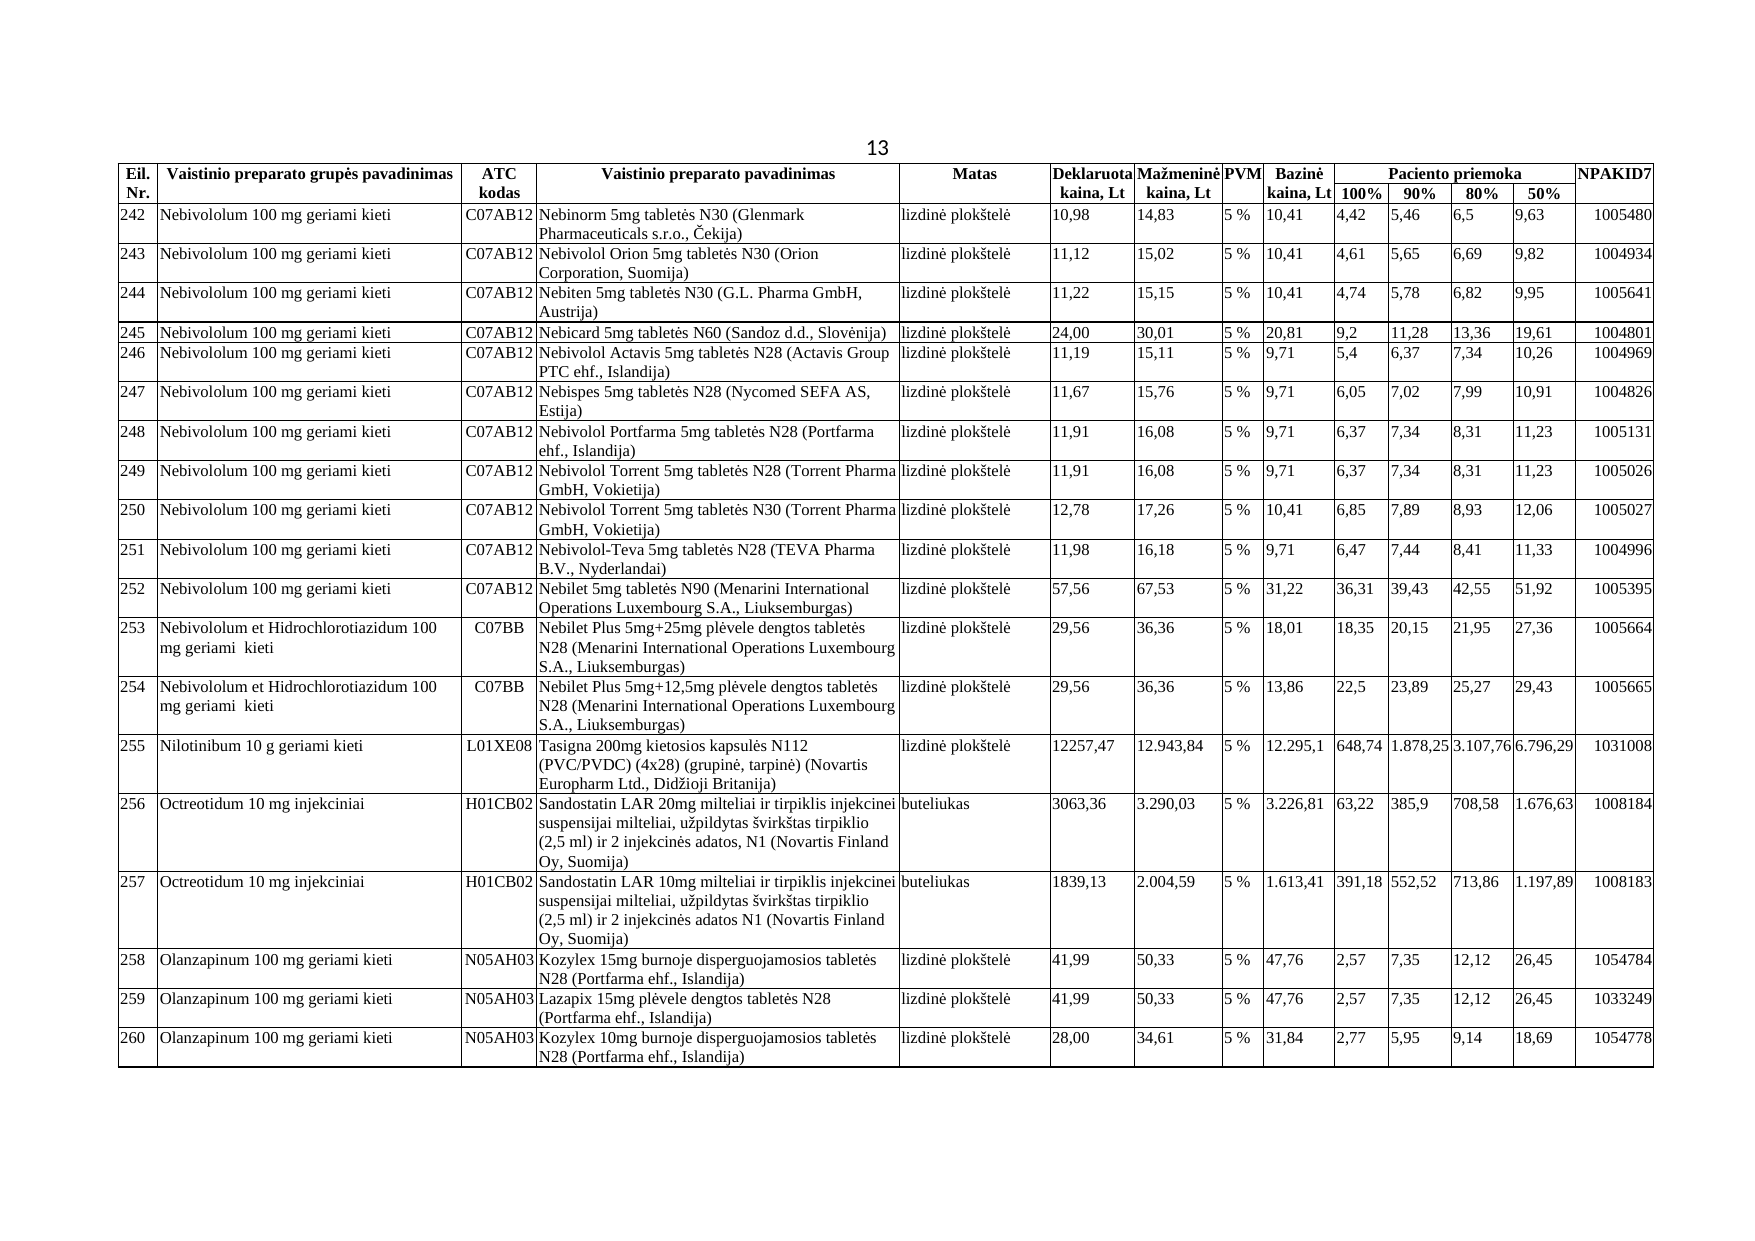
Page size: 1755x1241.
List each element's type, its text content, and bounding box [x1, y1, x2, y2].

table_cell 11,91 [1051, 461, 1134, 499]
table_cell C07AB12 [462, 579, 536, 617]
table_cell 12.295,1 [1264, 735, 1334, 793]
table_cell 27,36 [1514, 618, 1575, 676]
table_cell 258 [119, 949, 157, 988]
table_cell 19,61 [1514, 323, 1575, 342]
table_cell 1839,13 [1051, 872, 1134, 948]
table_cell 7,35 [1389, 949, 1451, 988]
table_cell 5 % [1223, 244, 1263, 282]
table_cell 6,69 [1452, 244, 1513, 282]
table_cell 6.796,29 [1514, 735, 1575, 793]
table_cell 50,33 [1135, 949, 1222, 988]
table_cell 249 [119, 461, 157, 499]
table_cell buteliukas [900, 794, 1050, 871]
table_cell N05AH03 [462, 1028, 536, 1066]
table_cell 18,01 [1264, 618, 1334, 676]
table_cell 244 [119, 283, 157, 321]
table_cell 42,55 [1452, 579, 1513, 617]
table_cell C07BB [462, 618, 536, 676]
table_cell 648,74 [1335, 735, 1388, 793]
table_cell 12,06 [1514, 500, 1575, 538]
table_cell 10,41 [1264, 283, 1334, 321]
table_cell 7,34 [1452, 343, 1513, 381]
table_cell 10,41 [1264, 244, 1334, 282]
table_cell Nebivololum 100 mg geriami kieti [158, 323, 461, 342]
table_cell C07AB12 [462, 421, 536, 460]
table_cell 26,45 [1514, 989, 1575, 1027]
table_cell 10,91 [1514, 382, 1575, 420]
table_cell C07BB [462, 677, 536, 734]
table_cell 9,71 [1264, 461, 1334, 499]
table_cell 251 [119, 540, 157, 578]
table_cell 10,26 [1514, 343, 1575, 381]
table_cell Nebivolol Torrent 5mg tabletės N30 (Torrent Pharma GmbH, Vokietija) [537, 500, 899, 538]
table_cell 6,05 [1335, 382, 1388, 420]
table_cell 5 % [1223, 949, 1263, 988]
table_cell 100% [1335, 184, 1388, 203]
table_cell Octreotidum 10 mg injekciniai [158, 794, 461, 871]
table_cell 36,36 [1135, 677, 1222, 734]
table_cell Nebivolol Orion 5mg tabletės N30 (Orion Corporation, Suomija) [537, 244, 899, 282]
table_cell 7,34 [1389, 421, 1451, 460]
table_cell 248 [119, 421, 157, 460]
table_cell 1031008 [1576, 735, 1653, 793]
table_cell 257 [119, 872, 157, 948]
table_cell 11,67 [1051, 382, 1134, 420]
table_cell Nebivololum 100 mg geriami kieti [158, 343, 461, 381]
table_cell 41,99 [1051, 989, 1134, 1027]
table_cell lizdinė plokštelė [900, 204, 1050, 243]
table_cell 1005027 [1576, 500, 1653, 538]
table_cell 6,47 [1335, 540, 1388, 578]
table_cell 7,02 [1389, 382, 1451, 420]
table_cell 12257,47 [1051, 735, 1134, 793]
table_cell 9,71 [1264, 540, 1334, 578]
table_cell 2,77 [1335, 1028, 1388, 1066]
table_cell 5 % [1223, 461, 1263, 499]
table_cell 6,5 [1452, 204, 1513, 243]
table_cell 10,41 [1264, 500, 1334, 538]
table_cell 14,83 [1135, 204, 1222, 243]
table_cell 6,37 [1335, 421, 1388, 460]
table_cell N05AH03 [462, 989, 536, 1027]
table_cell lizdinė plokštelė [900, 283, 1050, 321]
table_cell 1005131 [1576, 421, 1653, 460]
table_cell Sandostatin LAR 10mg milteliai ir tirpiklis injekcinei suspensijai milteliai, užpildytas švirkštas tirpiklio (2,5 ml) ir 2 injekcinės adatos N1 (Novartis Finland Oy, Suomija) [537, 872, 899, 948]
table_cell 7,44 [1389, 540, 1451, 578]
table_cell 20,81 [1264, 323, 1334, 342]
table_cell L01XE08 [462, 735, 536, 793]
table_cell 4,42 [1335, 204, 1388, 243]
table_cell 11,12 [1051, 244, 1134, 282]
table_header Mažmeninė kaina, Lt [1135, 164, 1222, 203]
table_cell 30,01 [1135, 323, 1222, 342]
table_cell C07AB12 [462, 323, 536, 342]
table_cell Olanzapinum 100 mg geriami kieti [158, 949, 461, 988]
table_cell 5 % [1223, 989, 1263, 1027]
table_cell 13,36 [1452, 323, 1513, 342]
table_cell C07AB12 [462, 204, 536, 243]
table_cell 2,57 [1335, 949, 1388, 988]
table_cell 8,31 [1452, 421, 1513, 460]
table_cell Kozylex 15mg burnoje disperguojamosios tabletės N28 (Portfarma ehf., Islandija) [537, 949, 899, 988]
table_cell Nebilet 5mg tabletės N90 (Menarini International Operations Luxembourg S.A., Liuksemburgas) [537, 579, 899, 617]
table_cell Nebivololum 100 mg geriami kieti [158, 540, 461, 578]
table_cell Nebivolol-Teva 5mg tabletės N28 (TEVA Pharma B.V., Nyderlandai) [537, 540, 899, 578]
table_cell 255 [119, 735, 157, 793]
table_cell 34,61 [1135, 1028, 1222, 1066]
table_cell Sandostatin LAR 20mg milteliai ir tirpiklis injekcinei suspensijai milteliai, užpildytas švirkštas tirpiklio (2,5 ml) ir 2 injekcinės adatos, N1 (Novartis Finland Oy, Suomija) [537, 794, 899, 871]
table_cell C07AB12 [462, 500, 536, 538]
table_cell 253 [119, 618, 157, 676]
table_cell 41,99 [1051, 949, 1134, 988]
table_cell Nebicard 5mg tabletės N60 (Sandoz d.d., Slovėnija) [537, 323, 899, 342]
table_cell 63,22 [1335, 794, 1388, 871]
table_cell 11,98 [1051, 540, 1134, 578]
table_cell 3.107,76 [1452, 735, 1513, 793]
table_cell Nebivololum 100 mg geriami kieti [158, 500, 461, 538]
table_cell 31,22 [1264, 579, 1334, 617]
table_cell 9,71 [1264, 382, 1334, 420]
table_cell H01CB02 [462, 872, 536, 948]
table_cell 6,85 [1335, 500, 1388, 538]
table_cell 1004969 [1576, 343, 1653, 381]
table_cell 36,36 [1135, 618, 1222, 676]
table_cell Nebivololum 100 mg geriami kieti [158, 461, 461, 499]
table_cell 5 % [1223, 735, 1263, 793]
table_cell 57,56 [1051, 579, 1134, 617]
table_header Vaistinio preparato grupės pavadinimas [158, 164, 461, 203]
table_cell 9,14 [1452, 1028, 1513, 1066]
table_cell 26,45 [1514, 949, 1575, 988]
table_cell 28,00 [1051, 1028, 1134, 1066]
table_cell 8,41 [1452, 540, 1513, 578]
table_cell lizdinė plokštelė [900, 421, 1050, 460]
table_cell 5 % [1223, 618, 1263, 676]
table_cell 5,95 [1389, 1028, 1451, 1066]
table_cell 5 % [1223, 500, 1263, 538]
table_cell 713,86 [1452, 872, 1513, 948]
table_cell Olanzapinum 100 mg geriami kieti [158, 1028, 461, 1066]
table_cell 5 % [1223, 204, 1263, 243]
table_cell lizdinė plokštelė [900, 500, 1050, 538]
table_cell 7,99 [1452, 382, 1513, 420]
table_cell N05AH03 [462, 949, 536, 988]
table_cell 1008184 [1576, 794, 1653, 871]
table_cell 9,95 [1514, 283, 1575, 321]
table_cell Nebilet Plus 5mg+12,5mg plėvele dengtos tabletės N28 (Menarini International Operations Luxembourg S.A., Liuksemburgas) [537, 677, 899, 734]
table_cell 15,11 [1135, 343, 1222, 381]
table_cell 18,35 [1335, 618, 1388, 676]
table_cell 9,71 [1264, 421, 1334, 460]
table_cell 9,63 [1514, 204, 1575, 243]
table_cell 51,92 [1514, 579, 1575, 617]
table_cell 12,78 [1051, 500, 1134, 538]
table_cell 7,34 [1389, 461, 1451, 499]
table_cell 4,74 [1335, 283, 1388, 321]
table_cell Nebiten 5mg tabletės N30 (G.L. Pharma GmbH, Austrija) [537, 283, 899, 321]
table_cell 3063,36 [1051, 794, 1134, 871]
table_cell 67,53 [1135, 579, 1222, 617]
table_cell 5 % [1223, 343, 1263, 381]
table_cell 1004801 [1576, 323, 1653, 342]
table_cell 29,56 [1051, 618, 1134, 676]
table_cell 242 [119, 204, 157, 243]
table_cell 21,95 [1452, 618, 1513, 676]
table_cell 5 % [1223, 1028, 1263, 1066]
table_cell 6,37 [1335, 461, 1388, 499]
table_cell 7,89 [1389, 500, 1451, 538]
table_cell 24,00 [1051, 323, 1134, 342]
table_cell lizdinė plokštelė [900, 949, 1050, 988]
table_cell Nebivolol Actavis 5mg tabletės N28 (Actavis Group PTC ehf., Islandija) [537, 343, 899, 381]
table_cell 22,5 [1335, 677, 1388, 734]
table_cell Kozylex 10mg burnoje disperguojamosios tabletės N28 (Portfarma ehf., Islandija) [537, 1028, 899, 1066]
table_cell 391,18 [1335, 872, 1388, 948]
table_cell lizdinė plokštelė [900, 323, 1050, 342]
table_cell 243 [119, 244, 157, 282]
table_cell 5 % [1223, 579, 1263, 617]
table_cell 5 % [1223, 540, 1263, 578]
table_cell 260 [119, 1028, 157, 1066]
table_cell 708,58 [1452, 794, 1513, 871]
table_cell Olanzapinum 100 mg geriami kieti [158, 989, 461, 1027]
table_cell lizdinė plokštelė [900, 735, 1050, 793]
table_header Deklaruota kaina, Lt [1051, 164, 1134, 203]
table_cell 1004934 [1576, 244, 1653, 282]
table_cell 5 % [1223, 677, 1263, 734]
table_cell 39,43 [1389, 579, 1451, 617]
table_cell Nebivololum 100 mg geriami kieti [158, 204, 461, 243]
table_cell 1005395 [1576, 579, 1653, 617]
table_cell Nebispes 5mg tabletės N28 (Nycomed SEFA AS, Estija) [537, 382, 899, 420]
table_cell 23,89 [1389, 677, 1451, 734]
table_header Eil. Nr. [119, 164, 157, 203]
table_cell Nebivolol Portfarma 5mg tabletės N28 (Portfarma ehf., Islandija) [537, 421, 899, 460]
table_cell lizdinė plokštelė [900, 343, 1050, 381]
table_cell 5,46 [1389, 204, 1451, 243]
table_cell 25,27 [1452, 677, 1513, 734]
table_cell 1008183 [1576, 872, 1653, 948]
table_cell 1.676,63 [1514, 794, 1575, 871]
table_cell lizdinė plokštelė [900, 382, 1050, 420]
table_cell 11,28 [1389, 323, 1451, 342]
table_cell 11,19 [1051, 343, 1134, 381]
table_cell 10,98 [1051, 204, 1134, 243]
table_cell 1005665 [1576, 677, 1653, 734]
table_cell Octreotidum 10 mg injekciniai [158, 872, 461, 948]
table_cell Nebivolol Torrent 5mg tabletės N28 (Torrent Pharma GmbH, Vokietija) [537, 461, 899, 499]
table_cell 9,2 [1335, 323, 1388, 342]
table_cell H01CB02 [462, 794, 536, 871]
table_cell 29,43 [1514, 677, 1575, 734]
table_header NPAKID7 [1576, 164, 1653, 203]
table_cell 5 % [1223, 382, 1263, 420]
table_cell 6,37 [1389, 343, 1451, 381]
table_cell Nebilet Plus 5mg+25mg plėvele dengtos tabletės N28 (Menarini International Operations Luxembourg S.A., Liuksemburgas) [537, 618, 899, 676]
table_cell C07AB12 [462, 382, 536, 420]
table_cell 16,08 [1135, 421, 1222, 460]
table_cell 47,76 [1264, 949, 1334, 988]
table_cell 29,56 [1051, 677, 1134, 734]
table_cell Nilotinibum 10 g geriami kieti [158, 735, 461, 793]
table_cell 9,71 [1264, 343, 1334, 381]
table_cell 15,02 [1135, 244, 1222, 282]
table_cell 8,93 [1452, 500, 1513, 538]
table_cell 11,23 [1514, 461, 1575, 499]
table_cell 11,23 [1514, 421, 1575, 460]
table_cell lizdinė plokštelė [900, 677, 1050, 734]
table_cell 247 [119, 382, 157, 420]
table_header Paciento priemoka [1335, 164, 1575, 183]
table_cell 13,86 [1264, 677, 1334, 734]
table_cell 11,22 [1051, 283, 1134, 321]
table_cell 11,91 [1051, 421, 1134, 460]
table_cell 90% [1389, 184, 1451, 203]
table_cell 245 [119, 323, 157, 342]
table_cell Lazapix 15mg plėvele dengtos tabletės N28 (Portfarma ehf., Islandija) [537, 989, 899, 1027]
table_cell Nebivololum et Hidrochlorotiazidum 100 mg geriami kieti [158, 618, 461, 676]
table_cell 1005641 [1576, 283, 1653, 321]
table_cell 1054778 [1576, 1028, 1653, 1066]
table_cell Nebivololum 100 mg geriami kieti [158, 579, 461, 617]
table_cell 31,84 [1264, 1028, 1334, 1066]
table_cell 256 [119, 794, 157, 871]
table_cell 10,41 [1264, 204, 1334, 243]
table_cell C07AB12 [462, 461, 536, 499]
table_header Bazinė kaina, Lt [1264, 164, 1334, 203]
table_header Matas [900, 164, 1050, 203]
table_cell Nebivololum 100 mg geriami kieti [158, 382, 461, 420]
table_cell 5 % [1223, 323, 1263, 342]
table_cell buteliukas [900, 872, 1050, 948]
table_cell Nebivololum 100 mg geriami kieti [158, 244, 461, 282]
table_cell 9,82 [1514, 244, 1575, 282]
table_cell 1.197,89 [1514, 872, 1575, 948]
table_cell 12,12 [1452, 989, 1513, 1027]
table_cell 17,26 [1135, 500, 1222, 538]
table_cell 8,31 [1452, 461, 1513, 499]
table_cell 385,9 [1389, 794, 1451, 871]
table_cell 16,18 [1135, 540, 1222, 578]
table_cell 254 [119, 677, 157, 734]
table_cell lizdinė plokštelė [900, 579, 1050, 617]
table_cell 18,69 [1514, 1028, 1575, 1066]
table_cell 1.878,25 [1389, 735, 1451, 793]
table_cell lizdinė plokštelė [900, 618, 1050, 676]
table_cell Nebivololum et Hidrochlorotiazidum 100 mg geriami kieti [158, 677, 461, 734]
table_header PVM [1223, 164, 1263, 203]
table_header Vaistinio preparato pavadinimas [537, 164, 899, 203]
table_cell 259 [119, 989, 157, 1027]
table_cell 1004826 [1576, 382, 1653, 420]
table_cell 5 % [1223, 794, 1263, 871]
table_cell 252 [119, 579, 157, 617]
table_cell 1054784 [1576, 949, 1653, 988]
table_cell 1033249 [1576, 989, 1653, 1027]
table_cell 1.613,41 [1264, 872, 1334, 948]
table_cell lizdinė plokštelė [900, 1028, 1050, 1066]
table_cell 12,12 [1452, 949, 1513, 988]
table_cell 1005026 [1576, 461, 1653, 499]
table_cell 80% [1452, 184, 1513, 203]
table_cell 5,4 [1335, 343, 1388, 381]
table_cell Nebivololum 100 mg geriami kieti [158, 421, 461, 460]
table_cell 6,82 [1452, 283, 1513, 321]
table_cell 5 % [1223, 283, 1263, 321]
table_cell 552,52 [1389, 872, 1451, 948]
table_cell 50% [1514, 184, 1575, 203]
table_cell 36,31 [1335, 579, 1388, 617]
table_cell 1005480 [1576, 204, 1653, 243]
table_cell 15,76 [1135, 382, 1222, 420]
table_cell 2.004,59 [1135, 872, 1222, 948]
table_cell C07AB12 [462, 244, 536, 282]
table_header ATC kodas [462, 164, 536, 203]
table_cell 5,65 [1389, 244, 1451, 282]
table_cell 5,78 [1389, 283, 1451, 321]
table_cell 15,15 [1135, 283, 1222, 321]
table_cell 3.290,03 [1135, 794, 1222, 871]
table_cell 12.943,84 [1135, 735, 1222, 793]
table_cell 5 % [1223, 421, 1263, 460]
table_cell 11,33 [1514, 540, 1575, 578]
table_cell 1004996 [1576, 540, 1653, 578]
table_cell 246 [119, 343, 157, 381]
table_cell Nebinorm 5mg tabletės N30 (Glenmark Pharmaceuticals s.r.o., Čekija) [537, 204, 899, 243]
table_cell lizdinė plokštelė [900, 989, 1050, 1027]
table_cell C07AB12 [462, 343, 536, 381]
table_cell 3.226,81 [1264, 794, 1334, 871]
table_cell 7,35 [1389, 989, 1451, 1027]
table_cell Tasigna 200mg kietosios kapsulės N112 (PVC/PVDC) (4x28) (grupinė, tarpinė) (Novartis Europharm Ltd., Didžioji Britanija) [537, 735, 899, 793]
table_cell lizdinė plokštelė [900, 461, 1050, 499]
table_cell 1005664 [1576, 618, 1653, 676]
table_cell 50,33 [1135, 989, 1222, 1027]
table_cell 16,08 [1135, 461, 1222, 499]
table_cell lizdinė plokštelė [900, 244, 1050, 282]
table_cell 4,61 [1335, 244, 1388, 282]
table_cell C07AB12 [462, 283, 536, 321]
table_cell 47,76 [1264, 989, 1334, 1027]
table_cell 20,15 [1389, 618, 1451, 676]
table_cell 2,57 [1335, 989, 1388, 1027]
table_cell 250 [119, 500, 157, 538]
table_cell C07AB12 [462, 540, 536, 578]
table_cell lizdinė plokštelė [900, 540, 1050, 578]
table_cell 5 % [1223, 872, 1263, 948]
table_cell Nebivololum 100 mg geriami kieti [158, 283, 461, 321]
